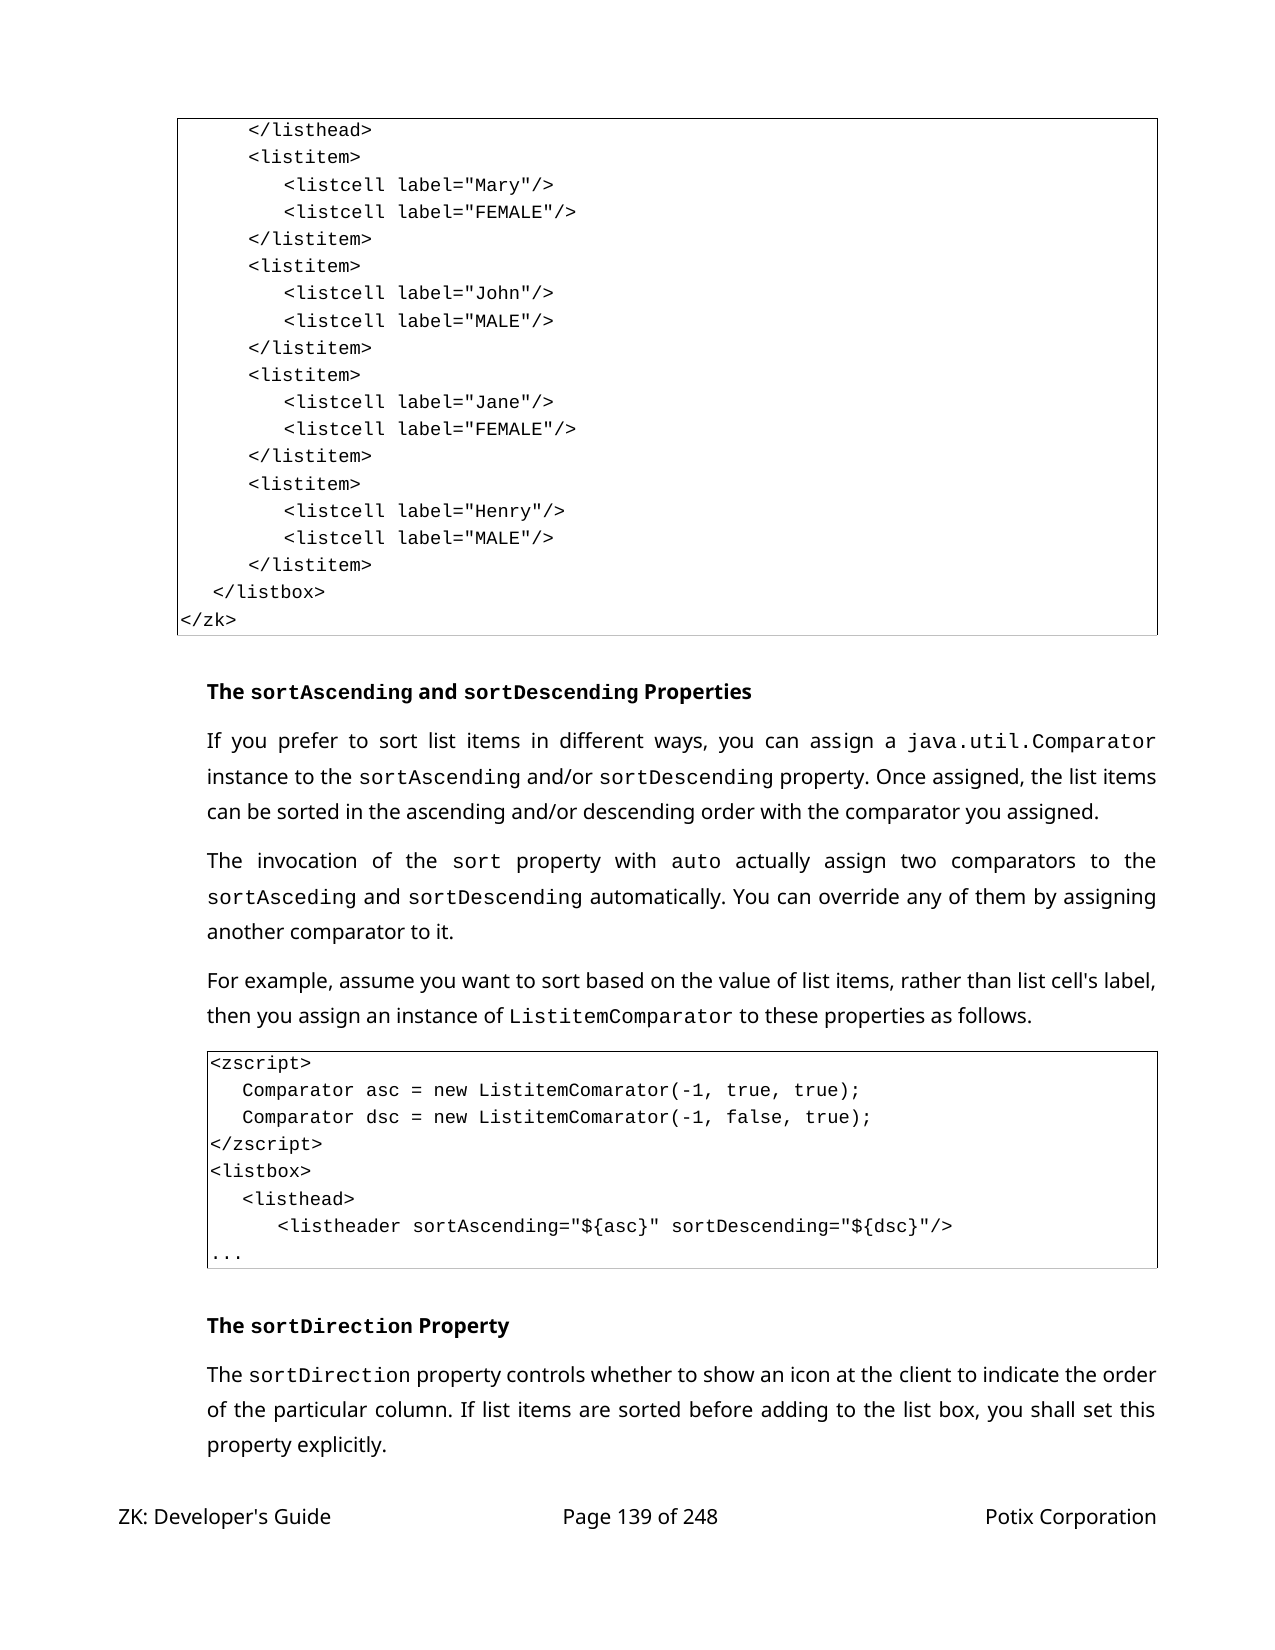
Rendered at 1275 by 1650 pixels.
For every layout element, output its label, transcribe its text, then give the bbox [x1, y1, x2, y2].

text <listitem> [178, 472, 1157, 496]
text </listitem> [178, 553, 1157, 577]
text </listhead> [178, 119, 1157, 142]
subtitle The sortDirection Property [207, 1311, 1157, 1339]
text <listbox> [208, 1159, 1157, 1184]
text Comparator asc = new ListitemComarator(-1, true, true); [208, 1078, 1157, 1102]
text </listbox> [178, 580, 1157, 604]
text <listitem> [178, 145, 1157, 169]
text The invocation of the sort property with auto actually assign two comparators to the sortAsceding and sortDescending automatically. You can override any of them by assigning another comparator to it. [207, 846, 1157, 946]
text </listitem> [178, 444, 1157, 469]
text <listcell label="FEMALE"/> [178, 200, 1157, 224]
text Comparator dsc = new ListitemComarator(-1, false, true); [208, 1105, 1157, 1129]
text <listitem> [178, 363, 1157, 387]
text <listheader sortAscending="${asc}" sortDescending="${dsc}"/> [208, 1214, 1157, 1238]
text <listhead> [208, 1187, 1157, 1211]
text For example, assume you want to sort based on the value of list items, rather than list cell's label, then you assign an instance of ListitemComparator to these properties as follows. [207, 966, 1157, 1030]
subtitle The sortAscending and sortDescending Properties [207, 677, 1157, 706]
text </zk> [178, 607, 1157, 635]
text <listcell label="FEMALE"/> [178, 417, 1157, 441]
text If you prefer to sort list items in different ways, you can assign a java.util.Comparator instance to the sortAscending and/or sortDescending property. Once assigned, the list items can be sorted in the ascending and/or descending order with the comparator you assigned. [207, 726, 1157, 826]
text <listcell label="Henry"/> [178, 499, 1157, 523]
text <listitem> [178, 254, 1157, 278]
text </listitem> [178, 227, 1157, 251]
text <zscript> [208, 1052, 1157, 1075]
text <listcell label="Mary"/> [178, 172, 1157, 197]
text <listcell label="MALE"/> [178, 308, 1157, 333]
text </zscript> [208, 1132, 1157, 1156]
text <listcell label="John"/> [178, 281, 1157, 306]
text <listcell label="Jane"/> [178, 390, 1157, 414]
text <listcell label="MALE"/> [178, 526, 1157, 550]
text The sortDirection property controls whether to show an icon at the client to indicate the order of the particular column. If list items are sorted before adding to the list box, you shall set this property explicitly. [207, 1360, 1157, 1459]
text ... [208, 1241, 1157, 1268]
text </listitem> [178, 336, 1157, 360]
